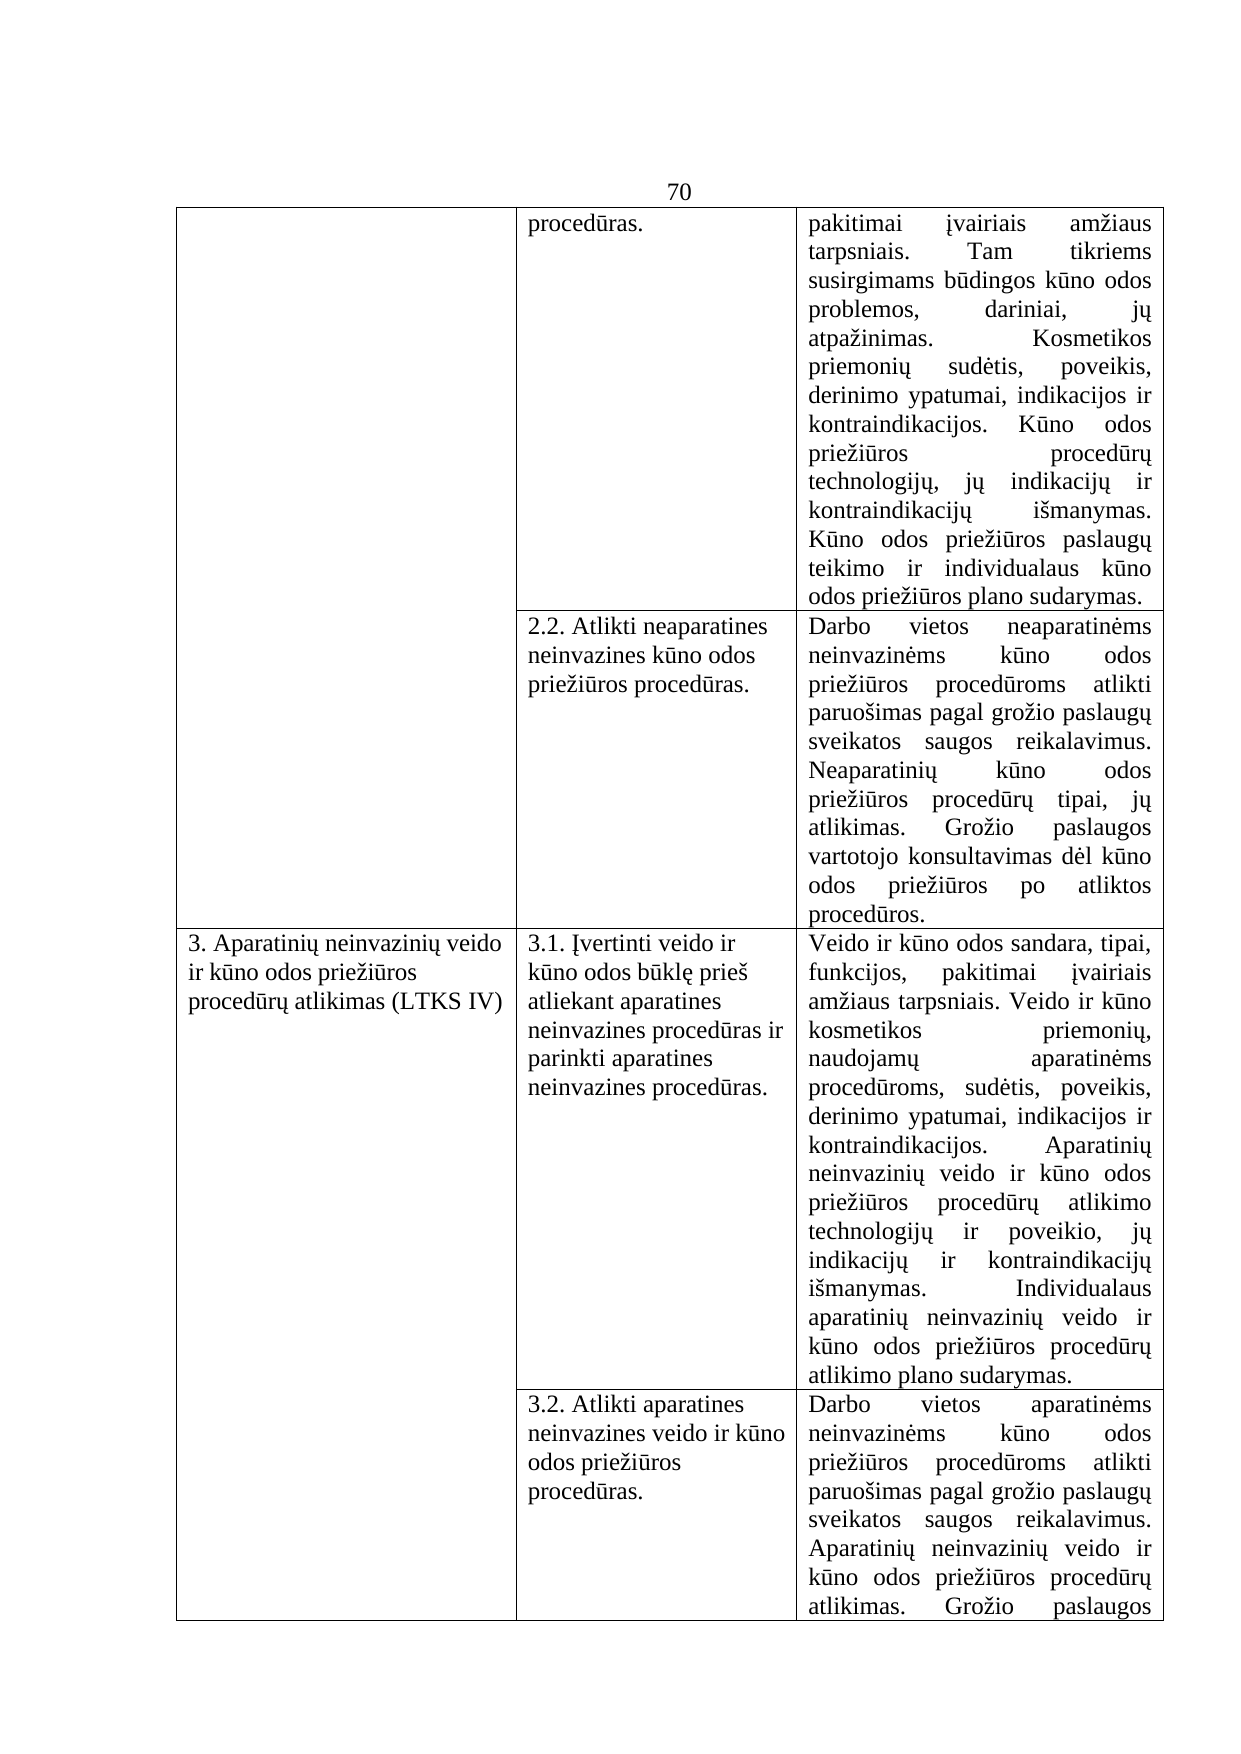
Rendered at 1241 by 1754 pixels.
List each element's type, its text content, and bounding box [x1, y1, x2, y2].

table_cell pakitimai įvairiais amžiaus tarpsniais. Tam tikriems susirgimams būdingos kūno odos problemos, dariniai, jų atpažinimas. Kosmetikos priemonių sudėtis, poveikis, derinimo ypatumai, indikacijos ir kontraindikacijos. Kūno odos priežiūros procedūrų technologijų, jų indikacijų ir kontraindikacijų išmanymas. Kūno odos priežiūros paslaugų teikimo ir individualaus kūno odos priežiūros plano sudarymas. [797, 208, 1163, 610]
table_cell 3.1. Įvertinti veido ir kūno odos būklę prieš atliekant aparatines neinvazines procedūras ir parinkti aparatines neinvazines procedūras. [517, 929, 796, 1388]
table_cell Darbo vietos neaparatinėms neinvazinėms kūno odos priežiūros procedūroms atlikti paruošimas pagal grožio paslaugų sveikatos saugos reikalavimus. Neaparatinių kūno odos priežiūros procedūrų tipai, jų atlikimas. Grožio paslaugos vartotojo konsultavimas dėl kūno odos priežiūros po atliktos procedūros. [797, 611, 1163, 927]
table_cell Darbo vietos aparatinėms neinvazinėms kūno odos priežiūros procedūroms atlikti paruošimas pagal grožio paslaugų sveikatos saugos reikalavimus. Aparatinių neinvazinių veido ir kūno odos priežiūros procedūrų atlikimas. Grožio paslaugos [797, 1390, 1163, 1619]
table_cell [177, 208, 516, 927]
table_cell Veido ir kūno odos sandara, tipai, funkcijos, pakitimai įvairiais amžiaus tarpsniais. Veido ir kūno kosmetikos priemonių, naudojamų aparatinėms procedūroms, sudėtis, poveikis, derinimo ypatumai, indikacijos ir kontraindikacijos. Aparatinių neinvazinių veido ir kūno odos priežiūros procedūrų atlikimo technologijų ir poveikio, jų indikacijų ir kontraindikacijų išmanymas. Individualaus aparatinių neinvazinių veido ir kūno odos priežiūros procedūrų atlikimo plano sudarymas. [797, 929, 1163, 1388]
table_cell 3.2. Atlikti aparatines neinvazines veido ir kūno odos priežiūros procedūras. [517, 1390, 796, 1619]
table_cell 3. Aparatinių neinvazinių veido ir kūno odos priežiūros procedūrų atlikimas (LTKS IV) [177, 929, 516, 1619]
table_cell 2.2. Atlikti neaparatines neinvazines kūno odos priežiūros procedūras. [517, 611, 796, 927]
table_cell procedūras. [517, 208, 796, 610]
